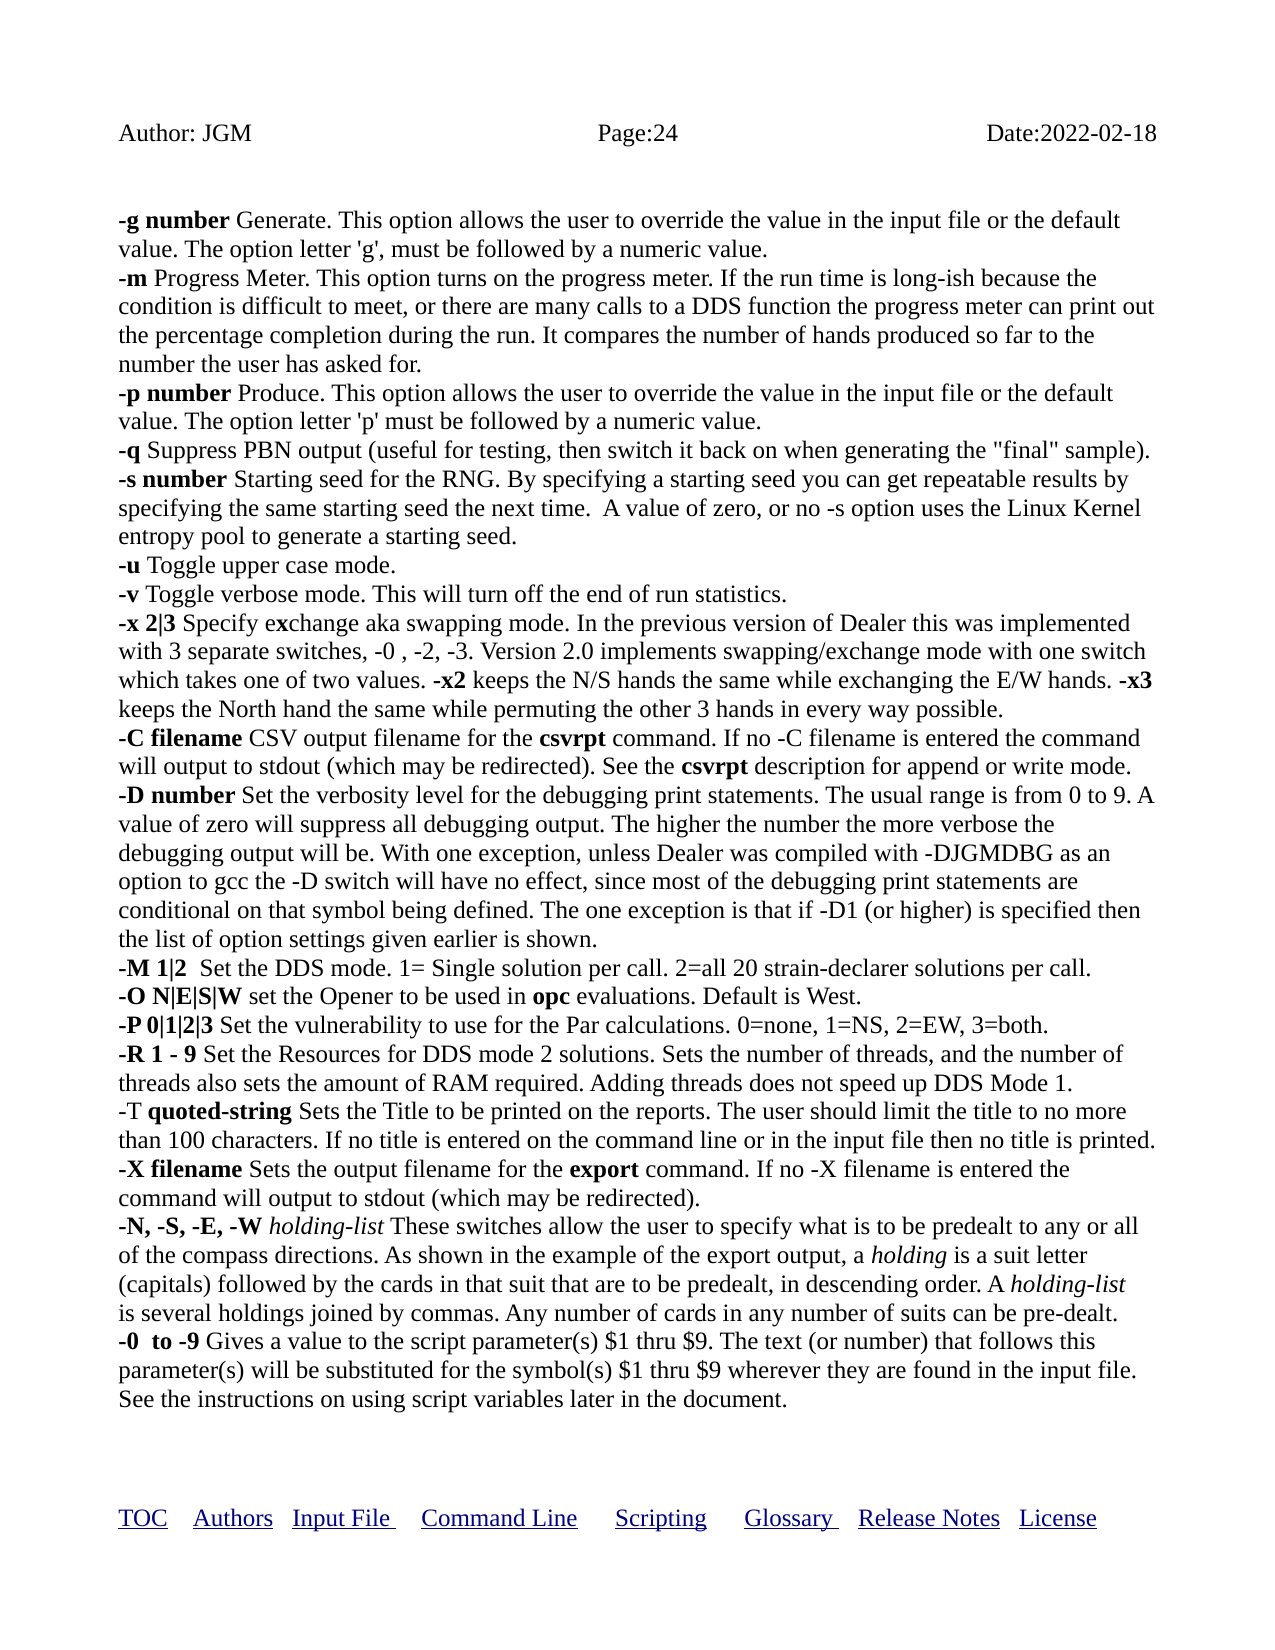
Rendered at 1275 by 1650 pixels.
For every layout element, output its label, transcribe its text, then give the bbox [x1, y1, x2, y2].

text -P 0|1|2|3 Set the vulnerability to use for the Par calculations. 0=none, 1=NS, 2=EW, 3=both. [118, 1010, 1157, 1039]
text -R 1 - 9 Set the Resources for DDS mode 2 solutions. Sets the number of threads, and the number of threads also sets the amount of RAM required. Adding threads does not speed up DDS Mode 1. [118, 1039, 1157, 1096]
text -O N|E|S|W set the Opener to be used in opc evaluations. Default is West. [118, 981, 1157, 1010]
text -C filename CSV output filename for the csvrpt command. If no -C filename is entered the command will output to stdout (which may be redirected). See the csvrpt description for append or write mode. [118, 723, 1157, 780]
text -u Toggle upper case mode. [118, 550, 1157, 579]
text -g number Generate. This option allows the user to override the value in the input file or the default value. The option letter 'g', must be followed by a numeric value. [118, 205, 1157, 263]
text is several holdings joined by commas. Any number of cards in any number of suits can be pre-dealt. [118, 1298, 1157, 1326]
text -s number Starting seed for the RNG. By specifying a starting seed you can get repeatable results by specifying the same starting seed the next time. A value of zero, or no -s option uses the Linux Kernel entropy pool to generate a starting seed. [118, 464, 1157, 550]
text -p number Produce. This option allows the user to override the value in the input file or the default value. The option letter 'p' must be followed by a numeric value. [118, 378, 1157, 435]
text -x 2|3 Specify exchange aka swapping mode. In the previous version of Dealer this was implemented with 3 separate switches, -0 , -2, -3. Version 2.0 implements swapping/exchange mode with one switch which takes one of two values. -x2 keeps the N/S hands the same while exchanging the E/W hands. -x3 keeps the North hand the same while permuting the other 3 hands in every way possible. [118, 608, 1157, 723]
text -N, -S, -E, -W holding-list These switches allow the user to specify what is to be predealt to any or all of the compass directions. As shown in the example of the export output, a holding is a suit letter (capitals) followed by the cards in that suit that are to be predealt, in descending order. A holding-list [118, 1211, 1157, 1298]
text -0 to -9 Gives a value to the script parameter(s) $1 thru $9. The text (or number) that follows this parameter(s) will be substituted for the symbol(s) $1 thru $9 wherever they are found in the input file. See the instructions on using script variables later in the document. [118, 1326, 1157, 1413]
text -v Toggle verbose mode. This will turn off the end of run statistics. [118, 579, 1157, 608]
text -M 1|2 Set the DDS mode. 1= Single solution per call. 2=all 20 strain-declarer solutions per call. [118, 953, 1157, 981]
text -D number Set the verbosity level for the debugging print statements. The usual range is from 0 to 9. A value of zero will suppress all debugging output. The higher the number the more verbose the debugging output will be. With one exception, unless Dealer was compiled with -DJGMDBG as an option to gcc the -D switch will have no effect, since most of the debugging print statements are conditional on that symbol being defined. The one exception is that if -D1 (or higher) is specified then the list of option settings given earlier is shown. [118, 780, 1157, 953]
text -q Suppress PBN output (useful for testing, then switch it back on when generating the "final" sample). [118, 435, 1157, 464]
text -X filename Sets the output filename for the export command. If no -X filename is entered the command will output to stdout (which may be redirected). [118, 1154, 1157, 1211]
text -T quoted-string Sets the Title to be printed on the reports. The user should limit the title to no more than 100 characters. If no title is entered on the command line or in the input file then no title is printed. [118, 1096, 1157, 1154]
text -m Progress Meter. This option turns on the progress meter. If the run time is long-ish because the condition is difficult to meet, or there are many calls to a DDS function the progress meter can print out the percentage completion during the run. It compares the number of hands produced so far to the number the user has asked for. [118, 263, 1157, 378]
